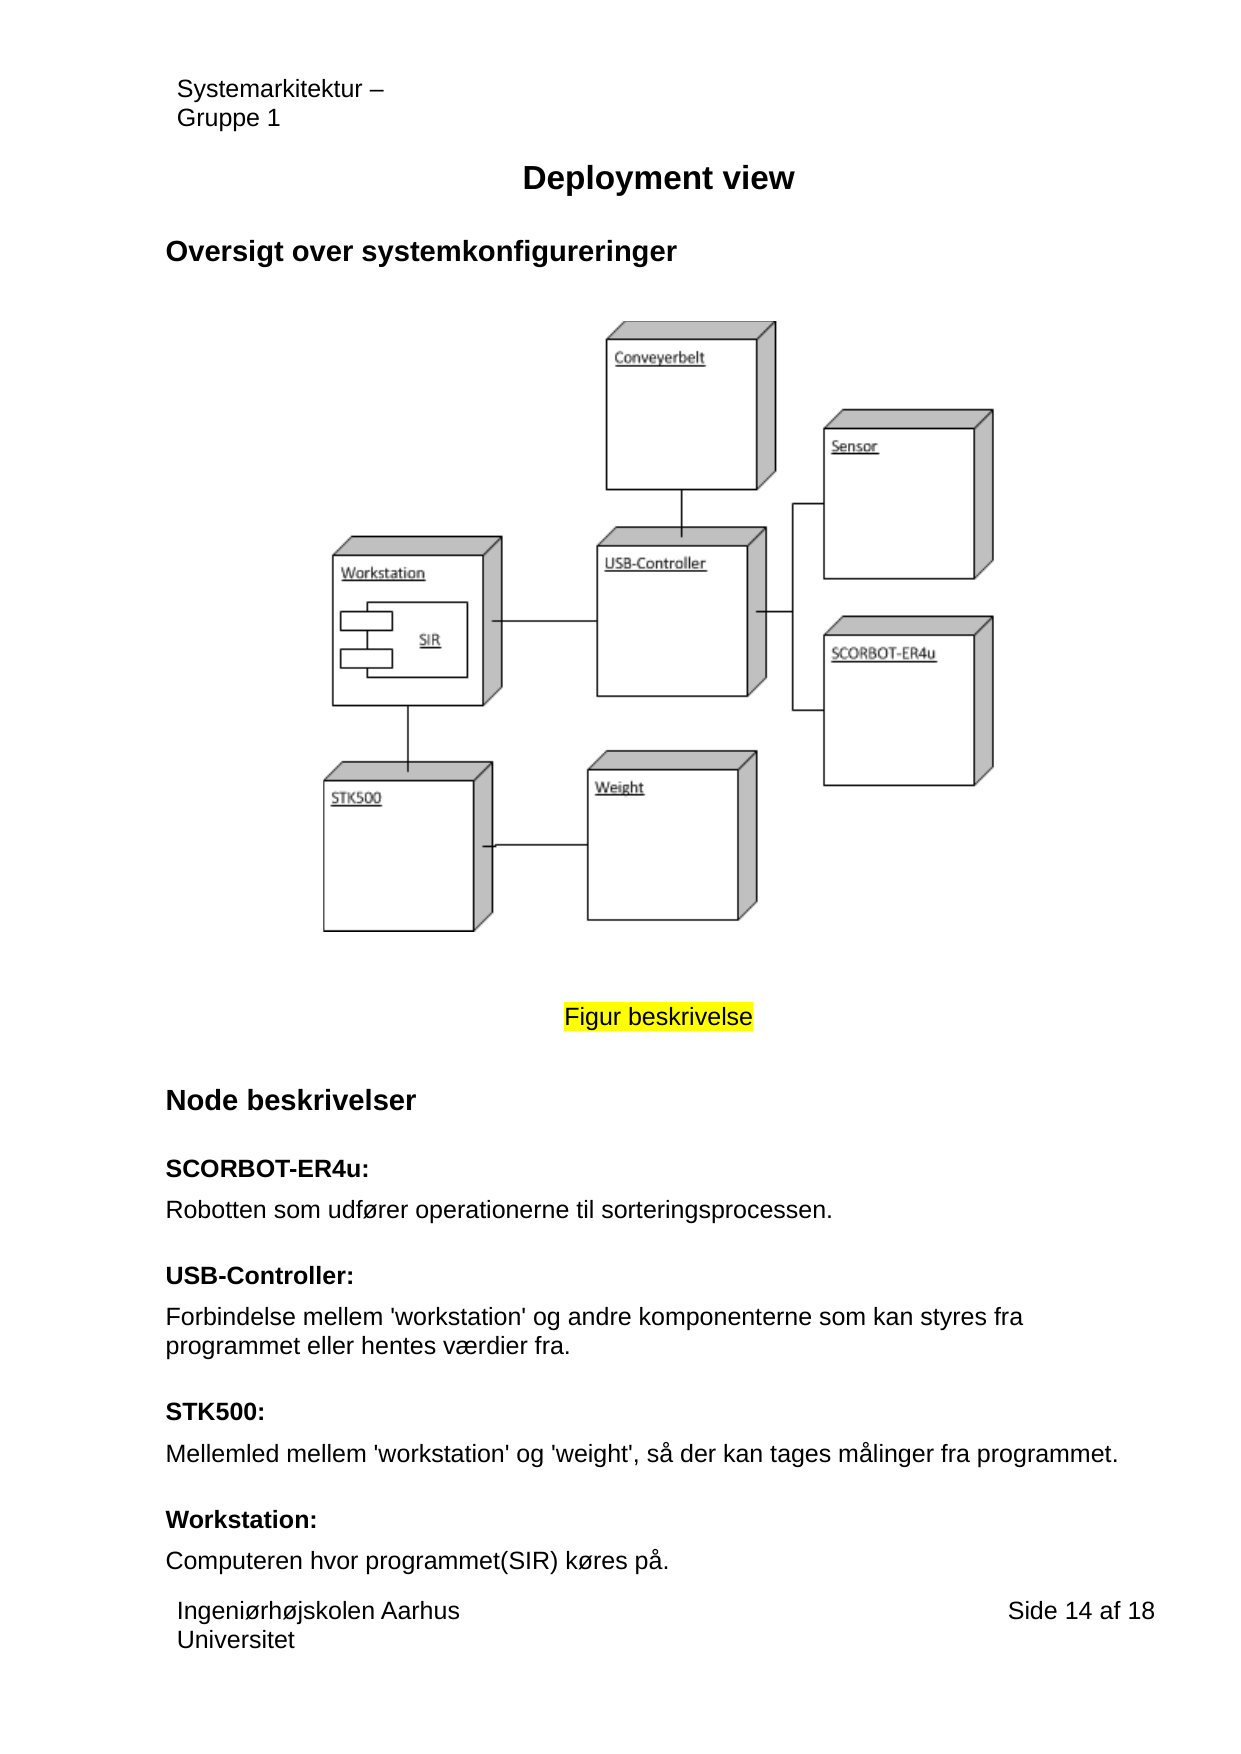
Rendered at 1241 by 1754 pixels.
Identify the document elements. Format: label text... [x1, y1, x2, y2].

text Computeren hvor programmet(SIR) køres på. [165, 1546, 1152, 1575]
subtitle STK500: [165, 1397, 1152, 1426]
subtitle USB-Controller: [165, 1261, 1152, 1290]
picture [323, 321, 994, 932]
text Forbindelse mellem 'workstation' og andre komponenterne som kan styres fra programmet eller hentes værdier fra. [165, 1302, 1152, 1360]
text Figur beskrivelse [165, 1002, 1152, 1031]
subtitle Workstation: [165, 1505, 1152, 1533]
subtitle Oversigt over systemkonfigureringer [165, 234, 1152, 267]
subtitle SCORBOT-ER4u: [165, 1153, 1152, 1182]
text Robotten som udfører operationerne til sorteringsprocessen. [165, 1195, 1152, 1223]
subtitle Deployment view [165, 158, 1152, 196]
subtitle Node beskrivelser [165, 1082, 1152, 1116]
text Mellemled mellem 'workstation' og 'weight', så der kan tages målinger fra programmet. [165, 1438, 1152, 1467]
